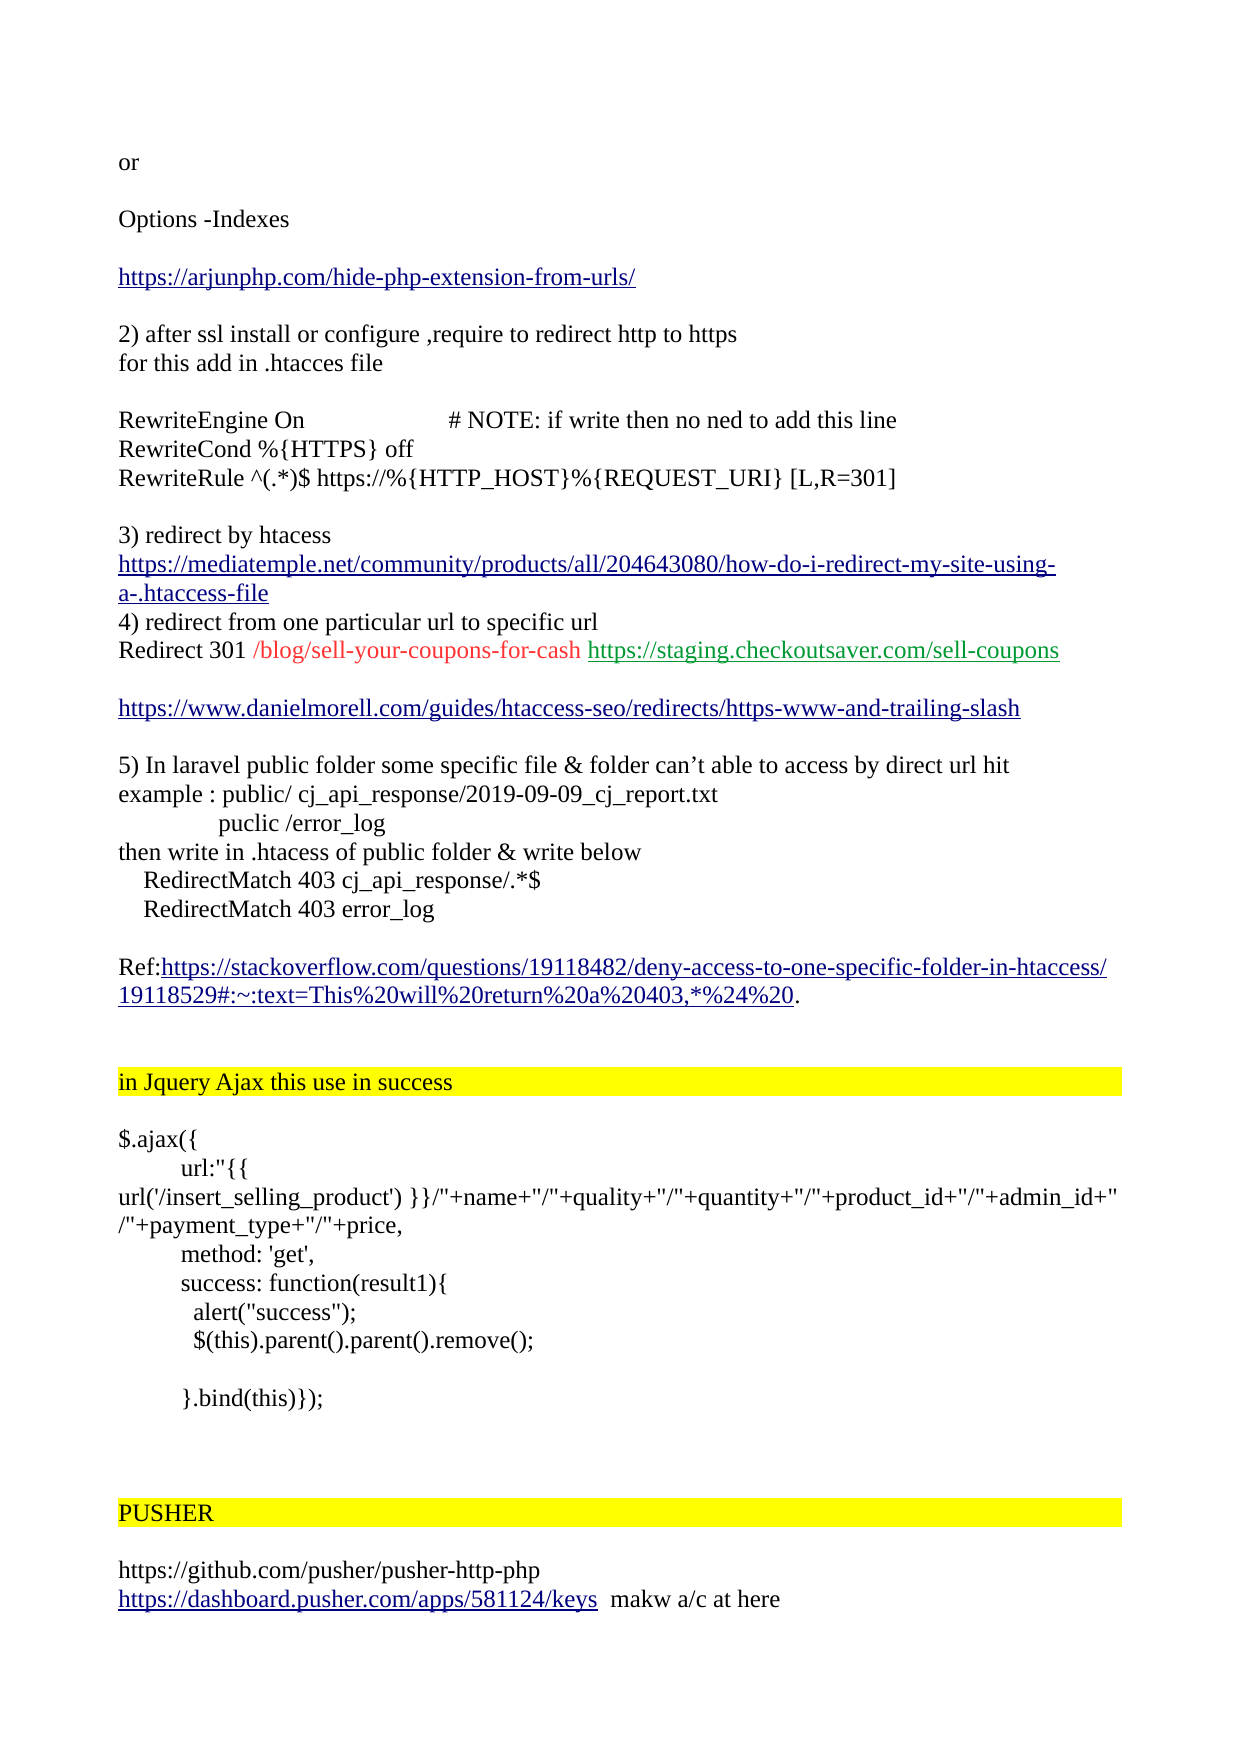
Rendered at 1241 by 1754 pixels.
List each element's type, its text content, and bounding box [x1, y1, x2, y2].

text 3) redirect by htacess https://mediatemple.net/community/products/all/204643080/how-do-i-redirect-my-site-using-a-.htaccess-file [118, 521, 1122, 607]
text 4) redirect from one particular url to specific url Redirect 301 /blog/sell-your-coupons-for-cash https://staging.checkoutsaver.com/sell-coupons [118, 607, 1122, 664]
text example : public/ cj_api_response/2019-09-09_cj_report.txt [118, 779, 1122, 808]
text in Jquery Ajax this use in success [118, 1067, 1122, 1096]
text method: 'get', [118, 1239, 1122, 1268]
text RewriteRule ^(.*)$ https://%{HTTP_HOST}%{REQUEST_URI} [L,R=301] [118, 463, 1122, 492]
text $(this).parent().parent().remove(); [118, 1326, 1122, 1354]
text RedirectMatch 403 error_log [118, 894, 1122, 923]
text or [118, 147, 1122, 176]
text Ref:https://stackoverflow.com/questions/19118482/deny-access-to-one-specific-folder-in-htaccess/19118529#:~:text=This%20will%20return%20a%20403,*%24%20. [118, 952, 1122, 1009]
text alert("success"); [118, 1297, 1122, 1326]
text https://arjunphp.com/hide-php-extension-from-urls/ [118, 262, 1122, 291]
text puclic /error_log [118, 808, 1122, 837]
text PUSHER [118, 1498, 1122, 1527]
text 5) In laravel public folder some specific file & folder can’t able to access by direct url hit [118, 751, 1122, 779]
text https://dashboard.pusher.com/apps/581124/keys makw a/c at here [118, 1584, 1122, 1613]
text }.bind(this)}); [118, 1383, 1122, 1412]
text 2) after ssl install or configure ,require to redirect http to https for this add in .htacces file [118, 319, 1122, 377]
text success: function(result1){ [118, 1268, 1122, 1297]
text RewriteEngine On # NOTE: if write then no ned to add this line [118, 406, 1122, 434]
text url:"{{ url('/insert_selling_product') }}/"+name+"/"+quality+"/"+quantity+"/"+product_id+"/"+admin_id+"/"+payment_type+"/"+price, [118, 1153, 1122, 1239]
text then write in .htacess of public folder & write below [118, 837, 1122, 866]
text https://www.danielmorell.com/guides/htaccess-seo/redirects/https-www-and-trailing-slash [118, 693, 1122, 722]
text $.ajax({ [118, 1124, 1122, 1153]
text RedirectMatch 403 cj_api_response/.*$ [118, 866, 1122, 894]
text RewriteCond %{HTTPS} off [118, 434, 1122, 463]
text Options -Indexes [118, 204, 1122, 233]
text https://github.com/pusher/pusher-http-php [118, 1556, 1122, 1584]
